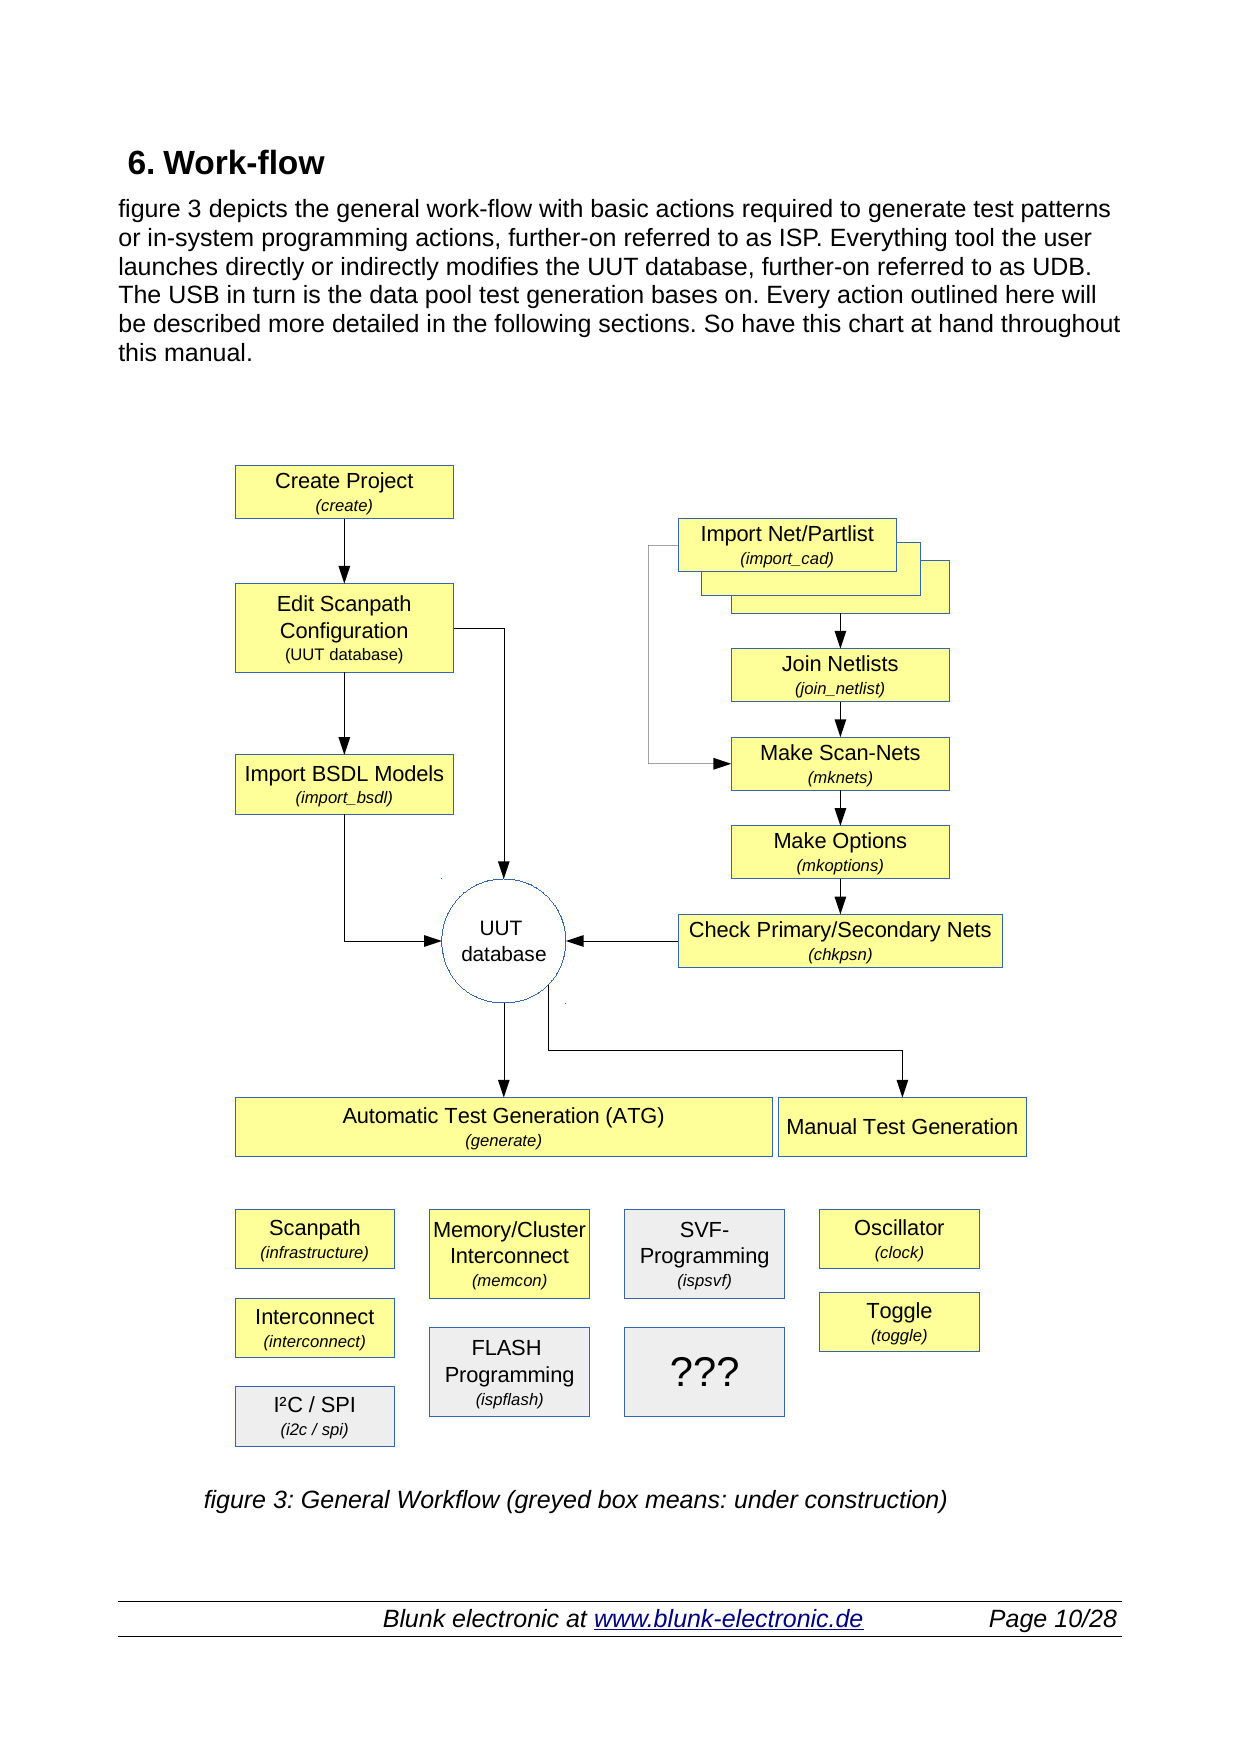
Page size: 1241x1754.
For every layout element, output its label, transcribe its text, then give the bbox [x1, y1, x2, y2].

subtitle Work-flow [118, 143, 1122, 182]
text figure 3: General Workflow (greyed box means: under construction) [203, 434, 1037, 1514]
text figure 3 depicts the general work-flow with basic actions required to generate test patterns or in-system programming actions, further-on referred to as ISP. Everything tool the user launches directly or indirectly modifies the UUT database, further-on referred to as UDB. The USB in turn is the data pool test generation bases on. Every action outlined here will be described more detailed in the following sections. So have this chart at hand throughout this manual. [118, 194, 1122, 367]
